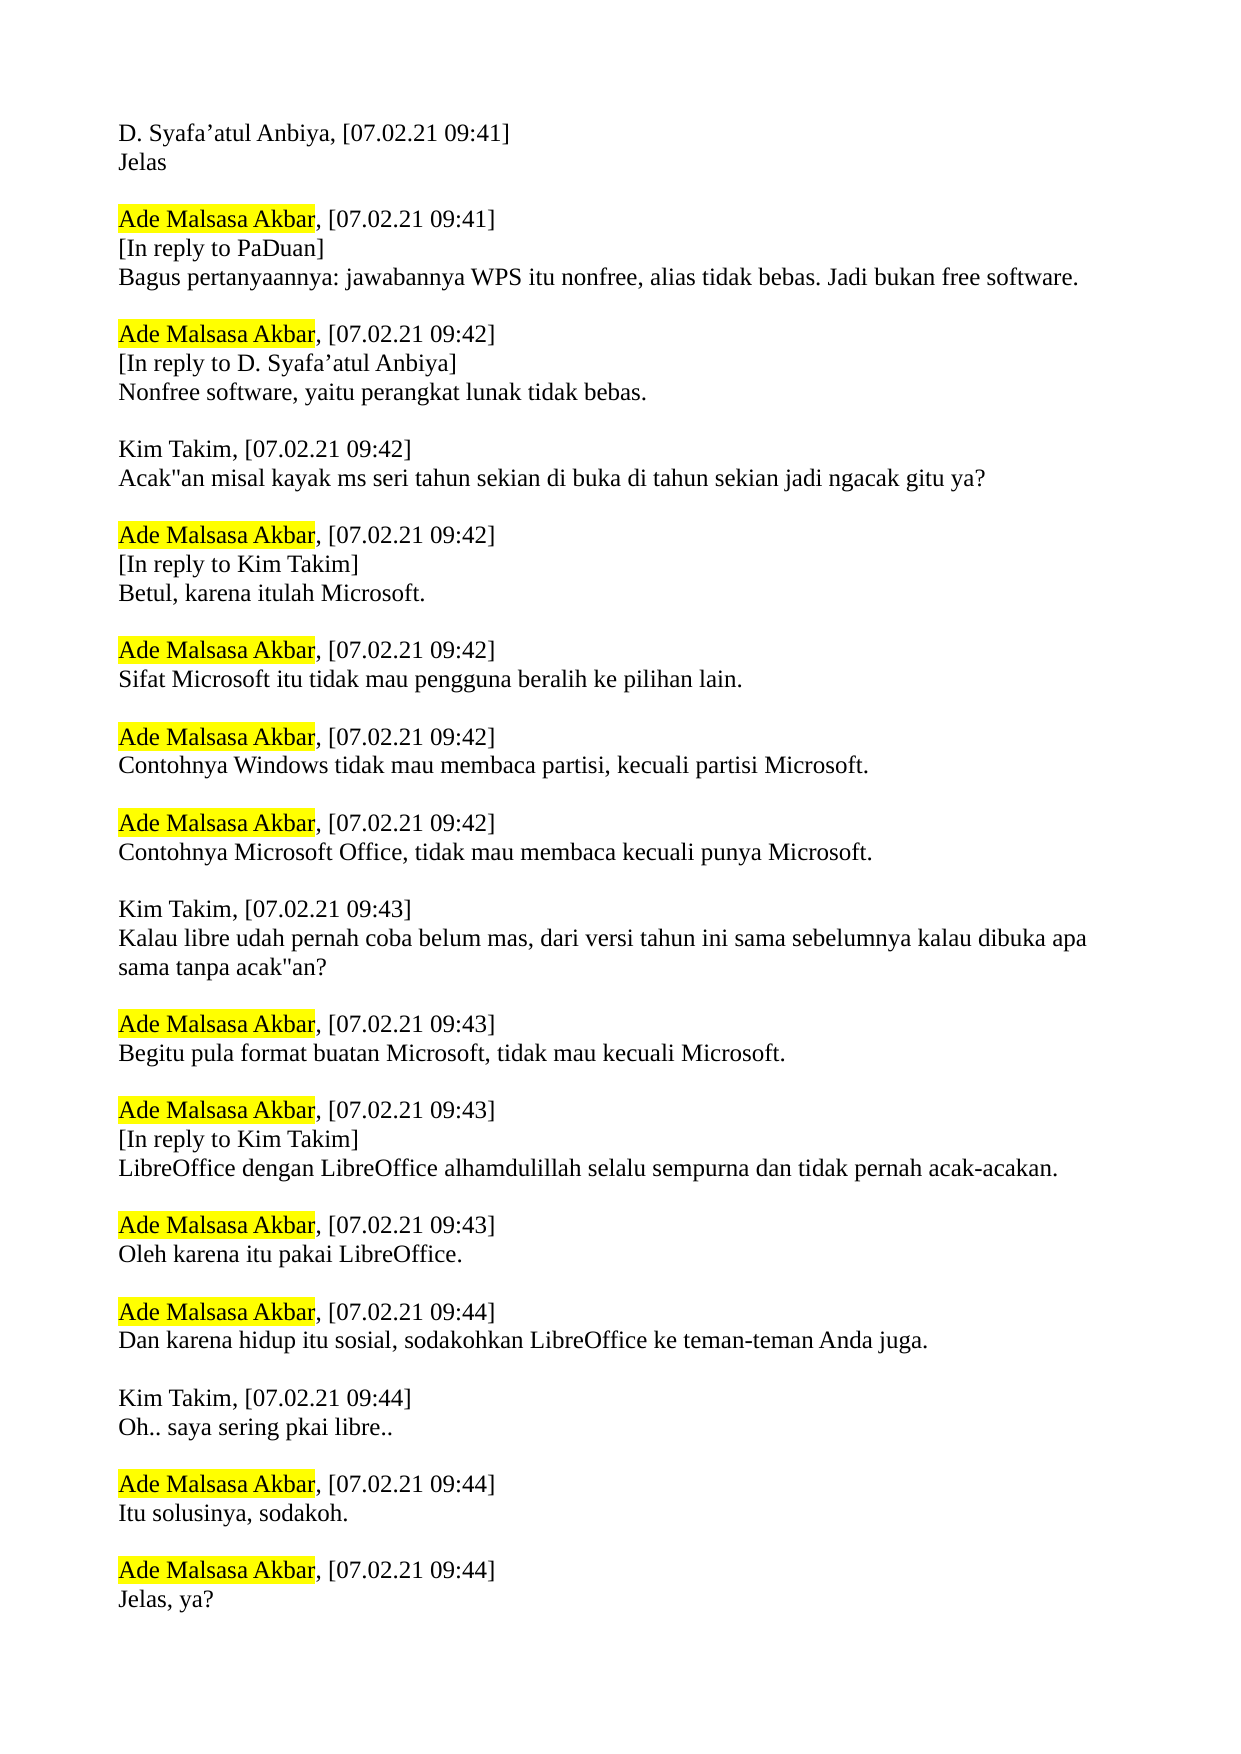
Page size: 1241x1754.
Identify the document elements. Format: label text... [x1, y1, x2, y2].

text Kim Takim, [07.02.21 09:42] [118, 434, 1122, 463]
text [In reply to Kim Takim] [118, 1124, 1122, 1153]
text [In reply to Kim Takim] [118, 549, 1122, 578]
text Bagus pertanyaannya: jawabannya WPS itu nonfree, alias tidak bebas. Jadi bukan free software. [118, 262, 1122, 291]
text Ade Malsasa Akbar, [07.02.21 09:44] [118, 1297, 1122, 1326]
text Itu solusinya, sodakoh. [118, 1498, 1122, 1527]
text Ade Malsasa Akbar, [07.02.21 09:42] [118, 636, 1122, 664]
text Contohnya Windows tidak mau membaca partisi, kecuali partisi Microsoft. [118, 751, 1122, 779]
text D. Syafa’atul Anbiya, [07.02.21 09:41] [118, 118, 1122, 147]
text Kalau libre udah pernah coba belum mas, dari versi tahun ini sama sebelumnya kalau dibuka apa sama tanpa acak"an? [118, 923, 1122, 981]
text Ade Malsasa Akbar, [07.02.21 09:44] [118, 1556, 1122, 1584]
text Ade Malsasa Akbar, [07.02.21 09:42] [118, 319, 1122, 348]
text Begitu pula format buatan Microsoft, tidak mau kecuali Microsoft. [118, 1038, 1122, 1067]
text Oh.. saya sering pkai libre.. [118, 1412, 1122, 1441]
text [In reply to PaDuan] [118, 233, 1122, 262]
text Dan karena hidup itu sosial, sodakohkan LibreOffice ke teman-teman Anda juga. [118, 1326, 1122, 1354]
text Oleh karena itu pakai LibreOffice. [118, 1239, 1122, 1268]
text Ade Malsasa Akbar, [07.02.21 09:43] [118, 1096, 1122, 1124]
text Ade Malsasa Akbar, [07.02.21 09:43] [118, 1211, 1122, 1239]
text Ade Malsasa Akbar, [07.02.21 09:42] [118, 521, 1122, 549]
text Ade Malsasa Akbar, [07.02.21 09:42] [118, 722, 1122, 751]
text Nonfree software, yaitu perangkat lunak tidak bebas. [118, 377, 1122, 406]
text Contohnya Microsoft Office, tidak mau membaca kecuali punya Microsoft. [118, 837, 1122, 866]
text Ade Malsasa Akbar, [07.02.21 09:42] [118, 808, 1122, 837]
text Jelas [118, 147, 1122, 176]
text Betul, karena itulah Microsoft. [118, 578, 1122, 607]
text Acak"an misal kayak ms seri tahun sekian di buka di tahun sekian jadi ngacak gitu ya? [118, 463, 1122, 492]
text Jelas, ya? [118, 1584, 1122, 1613]
text [In reply to D. Syafa’atul Anbiya] [118, 348, 1122, 377]
text Ade Malsasa Akbar, [07.02.21 09:41] [118, 204, 1122, 233]
text Kim Takim, [07.02.21 09:43] [118, 894, 1122, 923]
text LibreOffice dengan LibreOffice alhamdulillah selalu sempurna dan tidak pernah acak-acakan. [118, 1153, 1122, 1182]
text Ade Malsasa Akbar, [07.02.21 09:44] [118, 1469, 1122, 1498]
text Sifat Microsoft itu tidak mau pengguna beralih ke pilihan lain. [118, 664, 1122, 693]
text Ade Malsasa Akbar, [07.02.21 09:43] [118, 1009, 1122, 1038]
text Kim Takim, [07.02.21 09:44] [118, 1383, 1122, 1412]
